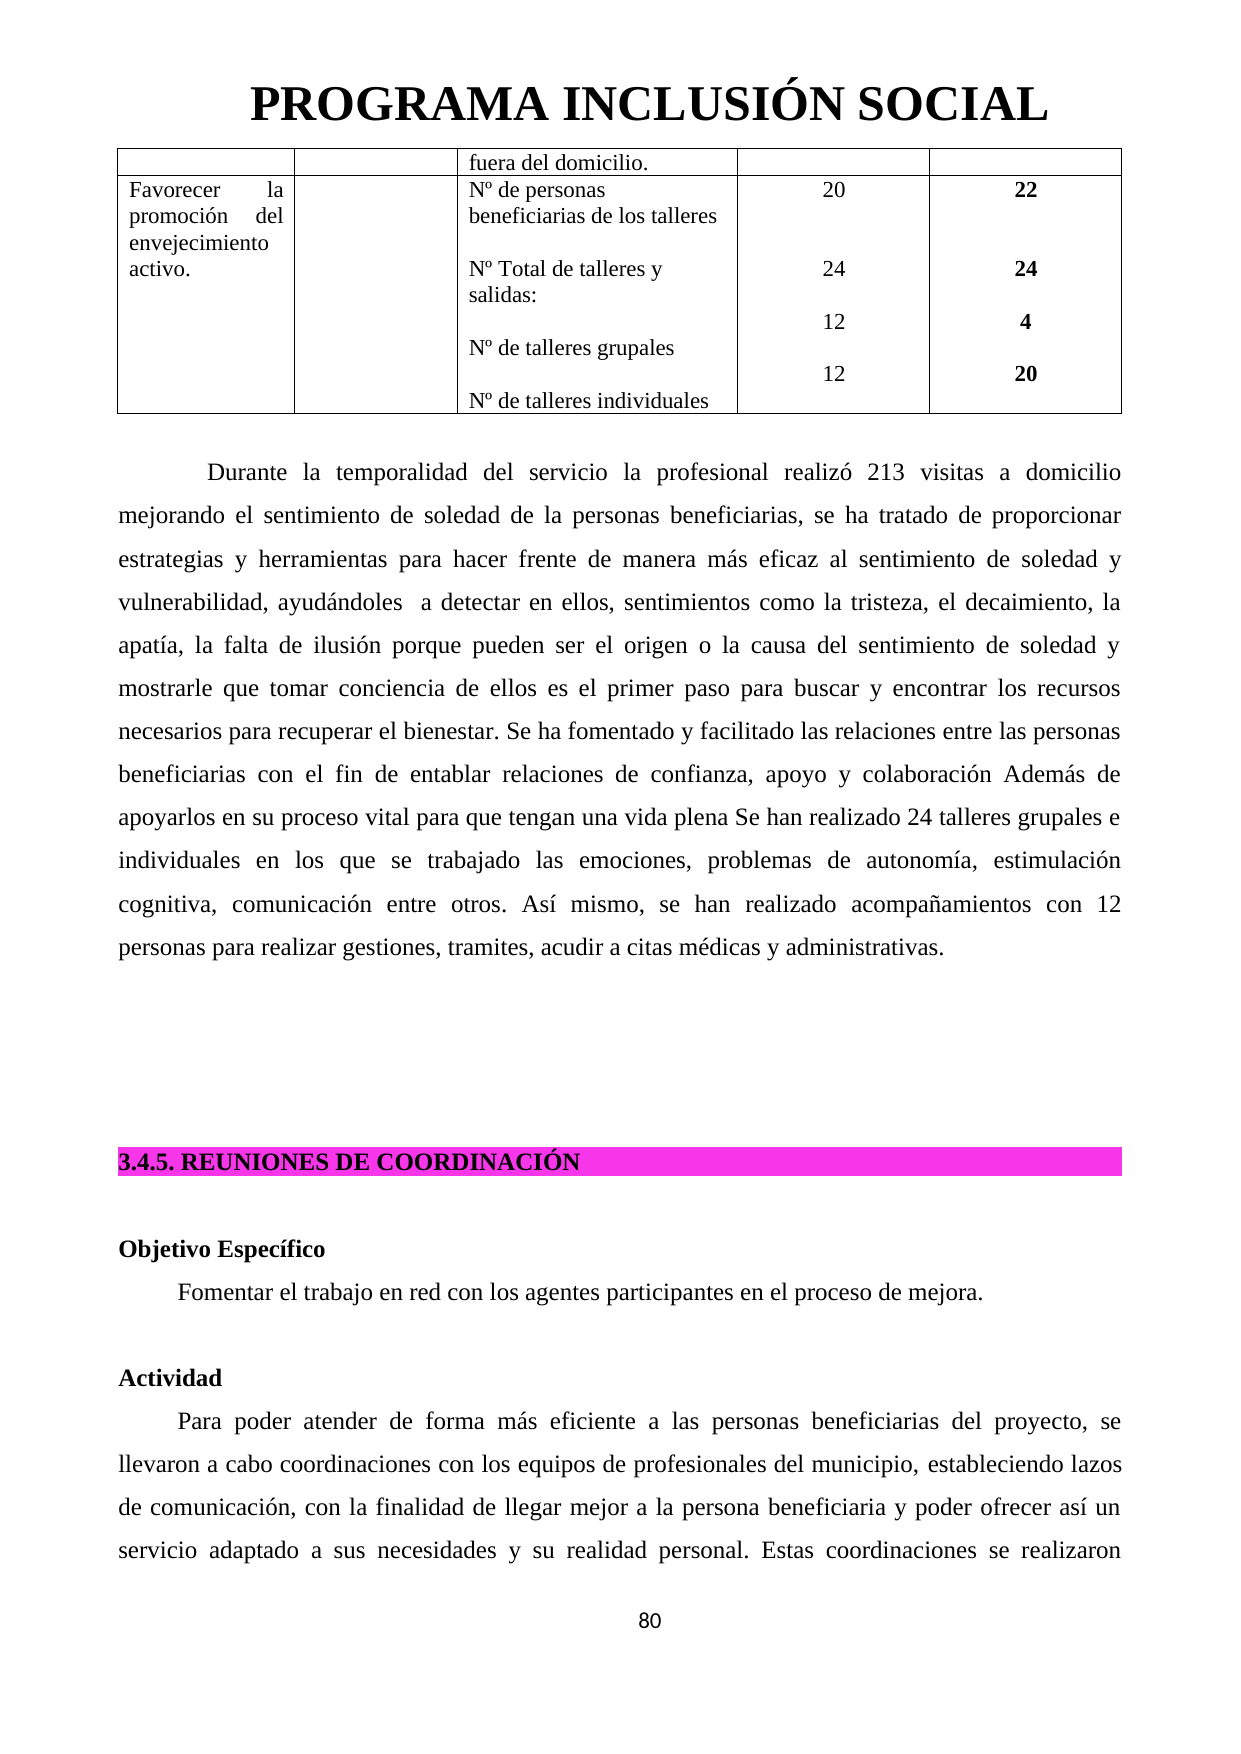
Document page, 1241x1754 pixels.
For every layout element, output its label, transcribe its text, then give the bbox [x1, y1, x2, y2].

table_cell [930, 149, 1121, 175]
table_cell 20 24 12 12 [738, 176, 929, 413]
table_cell 22 24 4 20 [930, 176, 1121, 413]
table_cell Nº de personas beneficiarias de los talleres Nº Total de talleres y salidas: Nº de talleres grupales Nº de talleres individuales [458, 176, 737, 413]
table_cell fuera del domicilio. [458, 149, 737, 175]
table_cell [295, 176, 457, 413]
text Actividad [118, 1363, 1122, 1392]
table_cell [738, 149, 929, 175]
table_cell [118, 149, 294, 175]
text Durante la temporalidad del servicio la profesional realizó 213 visitas a domicilio mejorando el sentimiento de soledad de la personas beneficiarias, se ha tratado de proporcionar estrategias y herramientas para hacer frente de manera más eficaz al sentimiento de soledad y vulnerabilidad, ayudándoles a detectar en ellos, sentimientos como la tristeza, el decaimiento, la apatía, la falta de ilusión porque pueden ser el origen o la causa del sentimiento de soledad y mostrarle que tomar conciencia de ellos es el primer paso para buscar y encontrar los recursos necesarios para recuperar el bienestar. Se ha fomentado y facilitado las relaciones entre las personas beneficiarias con el fin de entablar relaciones de confianza, apoyo y colaboración Además de apoyarlos en su proceso vital para que tengan una vida plena Se han realizado 24 talleres grupales e individuales en los que se trabajado las emociones, problemas de autonomía, estimulación cognitiva, comunicación entre otros. Así mismo, se han realizado acompañamientos con 12 personas para realizar gestiones, tramites, acudir a citas médicas y administrativas. [118, 457, 1122, 961]
text Fomentar el trabajo en red con los agentes participantes en el proceso de mejora. [118, 1277, 1122, 1306]
text Para poder atender de forma más eficiente a las personas beneficiarias del proyecto, se llevaron a cabo coordinaciones con los equipos de profesionales del municipio, estableciendo lazos de comunicación, con la finalidad de llegar mejor a la persona beneficiaria y poder ofrecer así un servicio adaptado a sus necesidades y su realidad personal. Estas coordinaciones se realizaron [118, 1406, 1122, 1564]
text Objetivo Específico [118, 1234, 1122, 1262]
table_cell Favorecer la promoción del envejecimiento activo. [118, 176, 294, 413]
table_cell [295, 149, 457, 175]
text 3.4.5. REUNIONES DE COORDINACIÓN [118, 1147, 1122, 1176]
